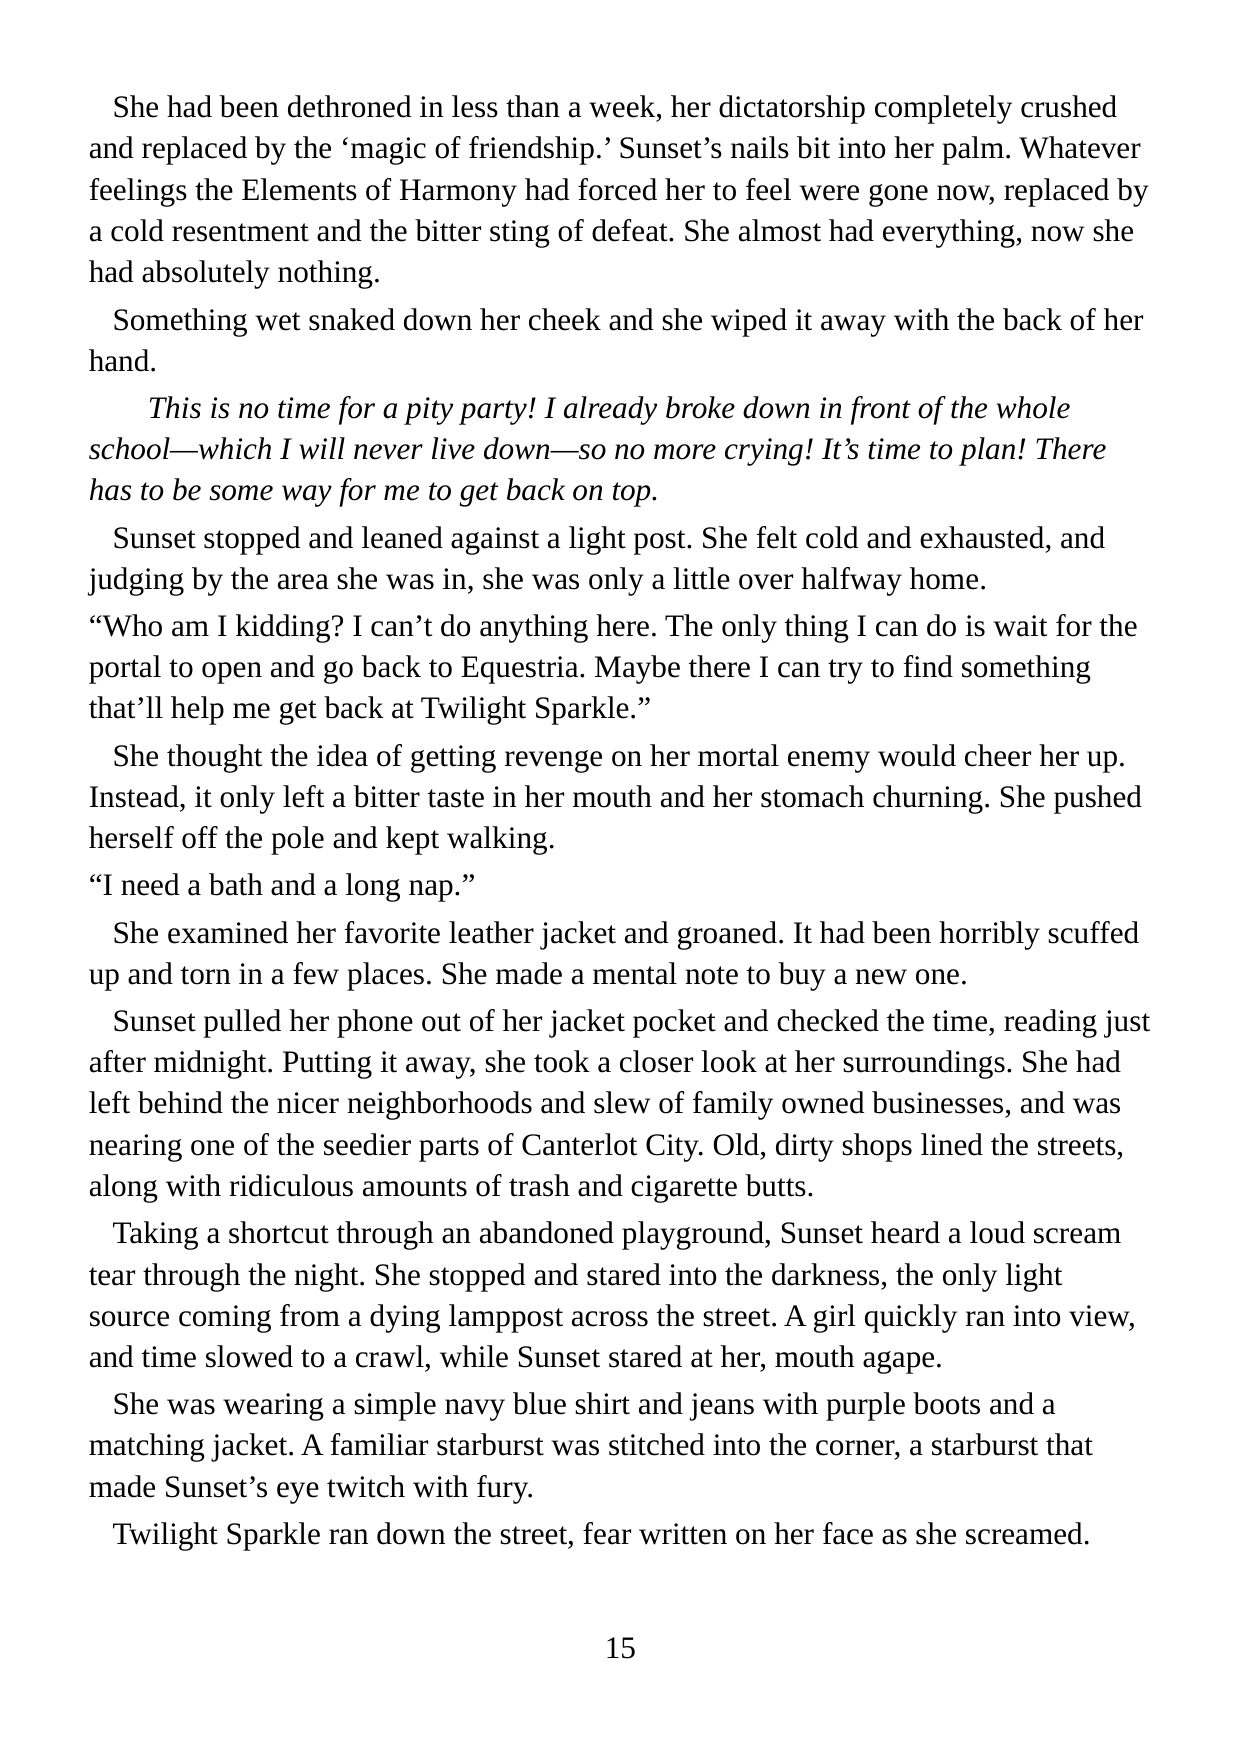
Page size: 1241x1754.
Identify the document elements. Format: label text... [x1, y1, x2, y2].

text “I need a bath and a long nap.” [88, 867, 1152, 903]
text She examined her favorite leather jacket and groaned. It had been horribly scuffed up and torn in a few places. She made a mental note to buy a new one. [88, 914, 1152, 991]
text Twilight Sparkle ran down the street, fear written on her face as she screamed. [88, 1515, 1152, 1551]
text Sunset pulled her phone out of her jacket pocket and checked the time, reading just after midnight. Putting it away, she took a closer look at her surroundings. She had left behind the nicer neighborhoods and slew of family owned businesses, and was nearing one of the seedier parts of Canterlot City. Old, dirty shops lined the streets, along with ridiculous amounts of trash and cigarette butts. [88, 1002, 1152, 1203]
text She was wearing a simple navy blue shirt and jeans with purple boots and a matching jacket. A familiar starburst was stitched into the corner, a starburst that made Sunset’s eye twitch with fury. [88, 1385, 1152, 1504]
text She had been dethroned in less than a week, her dictatorship completely crushed and replaced by the ‘magic of friendship.’ Sunset’s nails bit into her palm. Whatever feelings the Elements of Harmony had forced her to feel were gone now, replaced by a cold resentment and the bitter sting of defeat. She almost had everything, now she had absolutely nothing. [88, 88, 1152, 289]
text Sunset stopped and leaned against a light post. She felt cold and exhausted, and judging by the area she was in, she was only a little over halfway home. [88, 519, 1152, 596]
text This is no time for a pity party! I already broke down in front of the whole school—which I will never live down—so no more crying! It’s time to plan! There has to be some way for me to get back on top. [88, 389, 1152, 508]
text She thought the idea of getting revenge on her mortal enemy would cheer her up. Instead, it only left a bitter taste in her mouth and her stomach churning. She pushed herself off the pole and kept walking. [88, 737, 1152, 855]
text Taking a shortcut through an abandoned playground, Sunset heard a loud scream tear through the night. She stopped and stared into the darkness, the only light source coming from a dying lamppost across the street. A girl quickly ran into view, and time slowed to a crawl, while Sunset stared at her, mouth agape. [88, 1214, 1152, 1374]
text “Who am I kidding? I can’t do anything here. The only thing I can do is wait for the portal to open and go back to Equestria. Maybe there I can try to find something that’ll help me get back at Twilight Sparkle.” [88, 607, 1152, 726]
text Something wet snaked down her cheek and she wiped it away with the back of her hand. [88, 301, 1152, 378]
